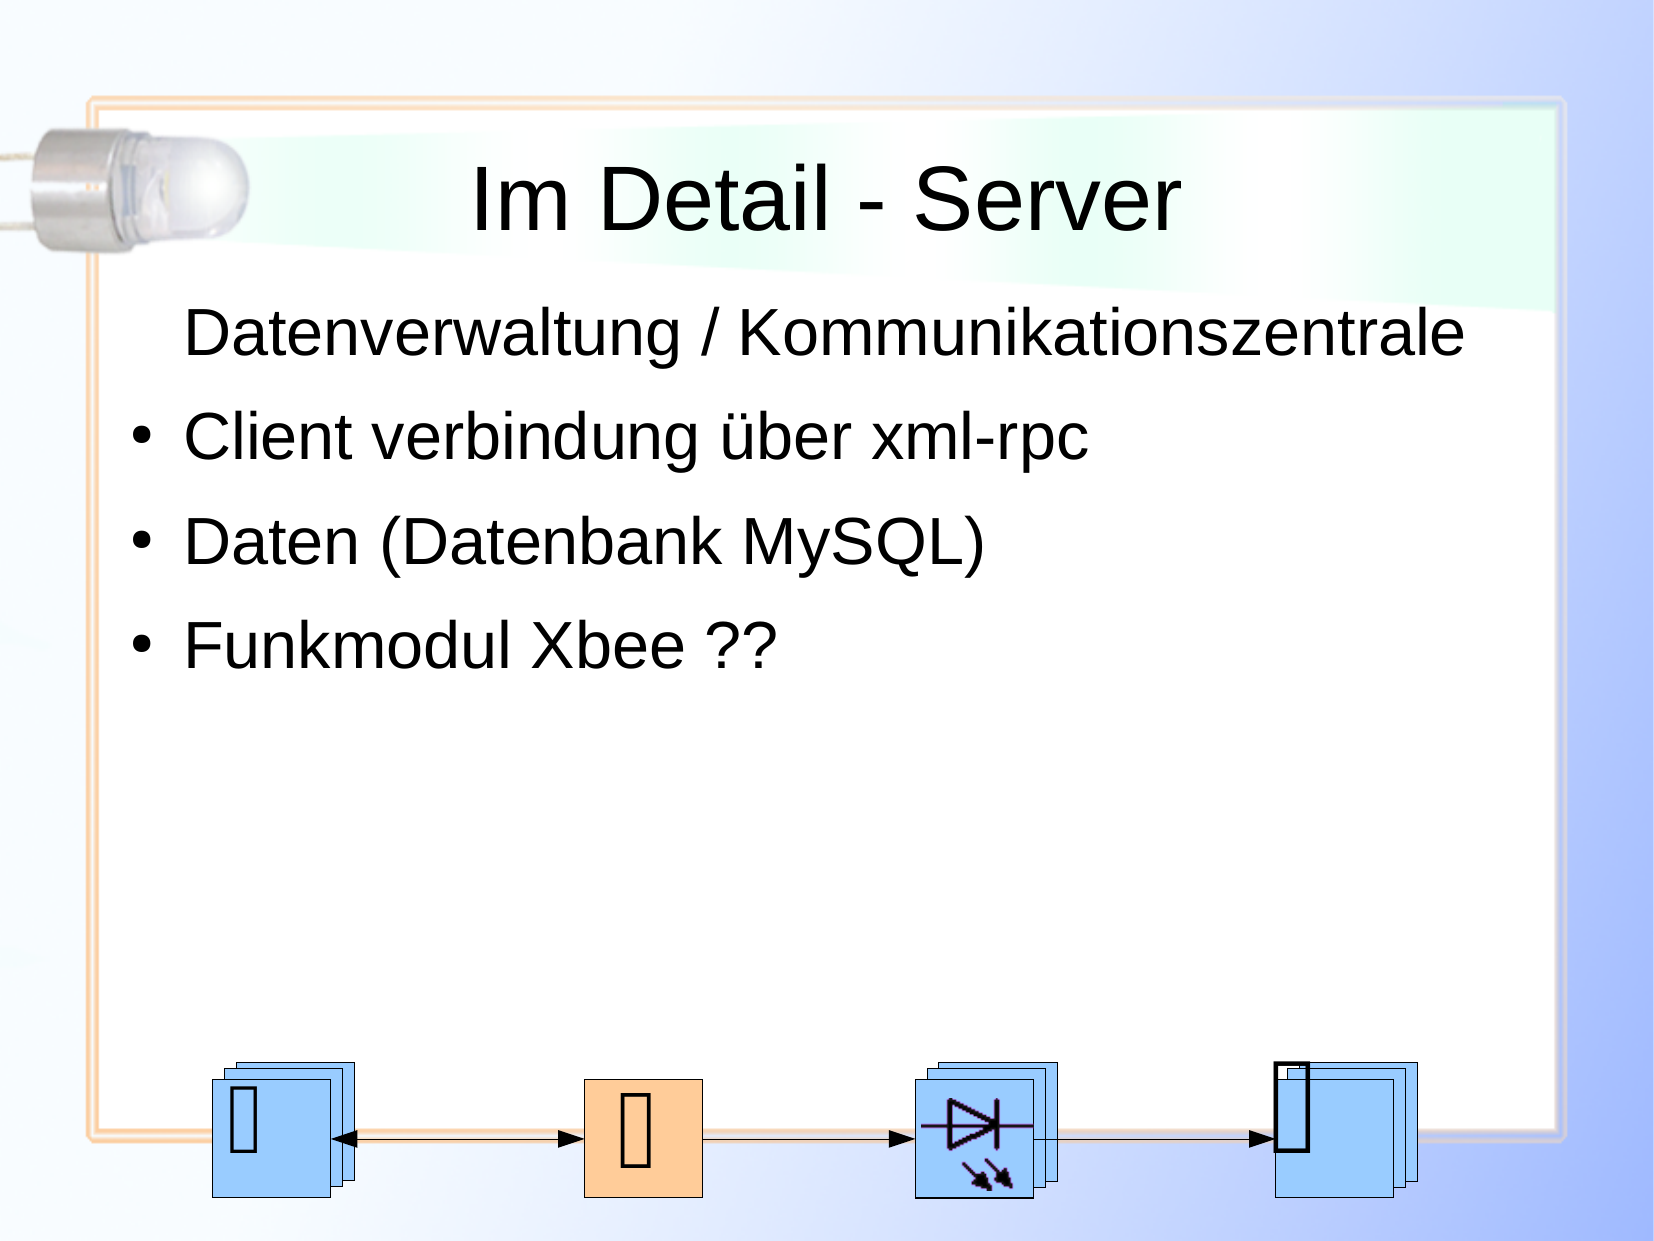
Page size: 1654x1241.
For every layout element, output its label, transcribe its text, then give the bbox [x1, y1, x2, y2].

text_box  [1254, 1051, 1418, 1204]
text_box [224, 1062, 355, 1138]
text_box [584, 1079, 703, 1198]
title Im Detail - Server [82, 102, 1571, 296]
text_box  [602, 1083, 721, 1211]
text_box [331, 1140, 355, 1187]
picture [0, 0, 1654, 1241]
text_box : [212, 1076, 331, 1203]
text_box [915, 1062, 1058, 1199]
list Datenverwaltung / Kommunikationszentrale Client verbindung über xml-rpc Daten (Datenbank MySQL) Funkmodul Xbee ?? [112, 295, 1548, 1142]
text_box [1034, 1140, 1058, 1188]
